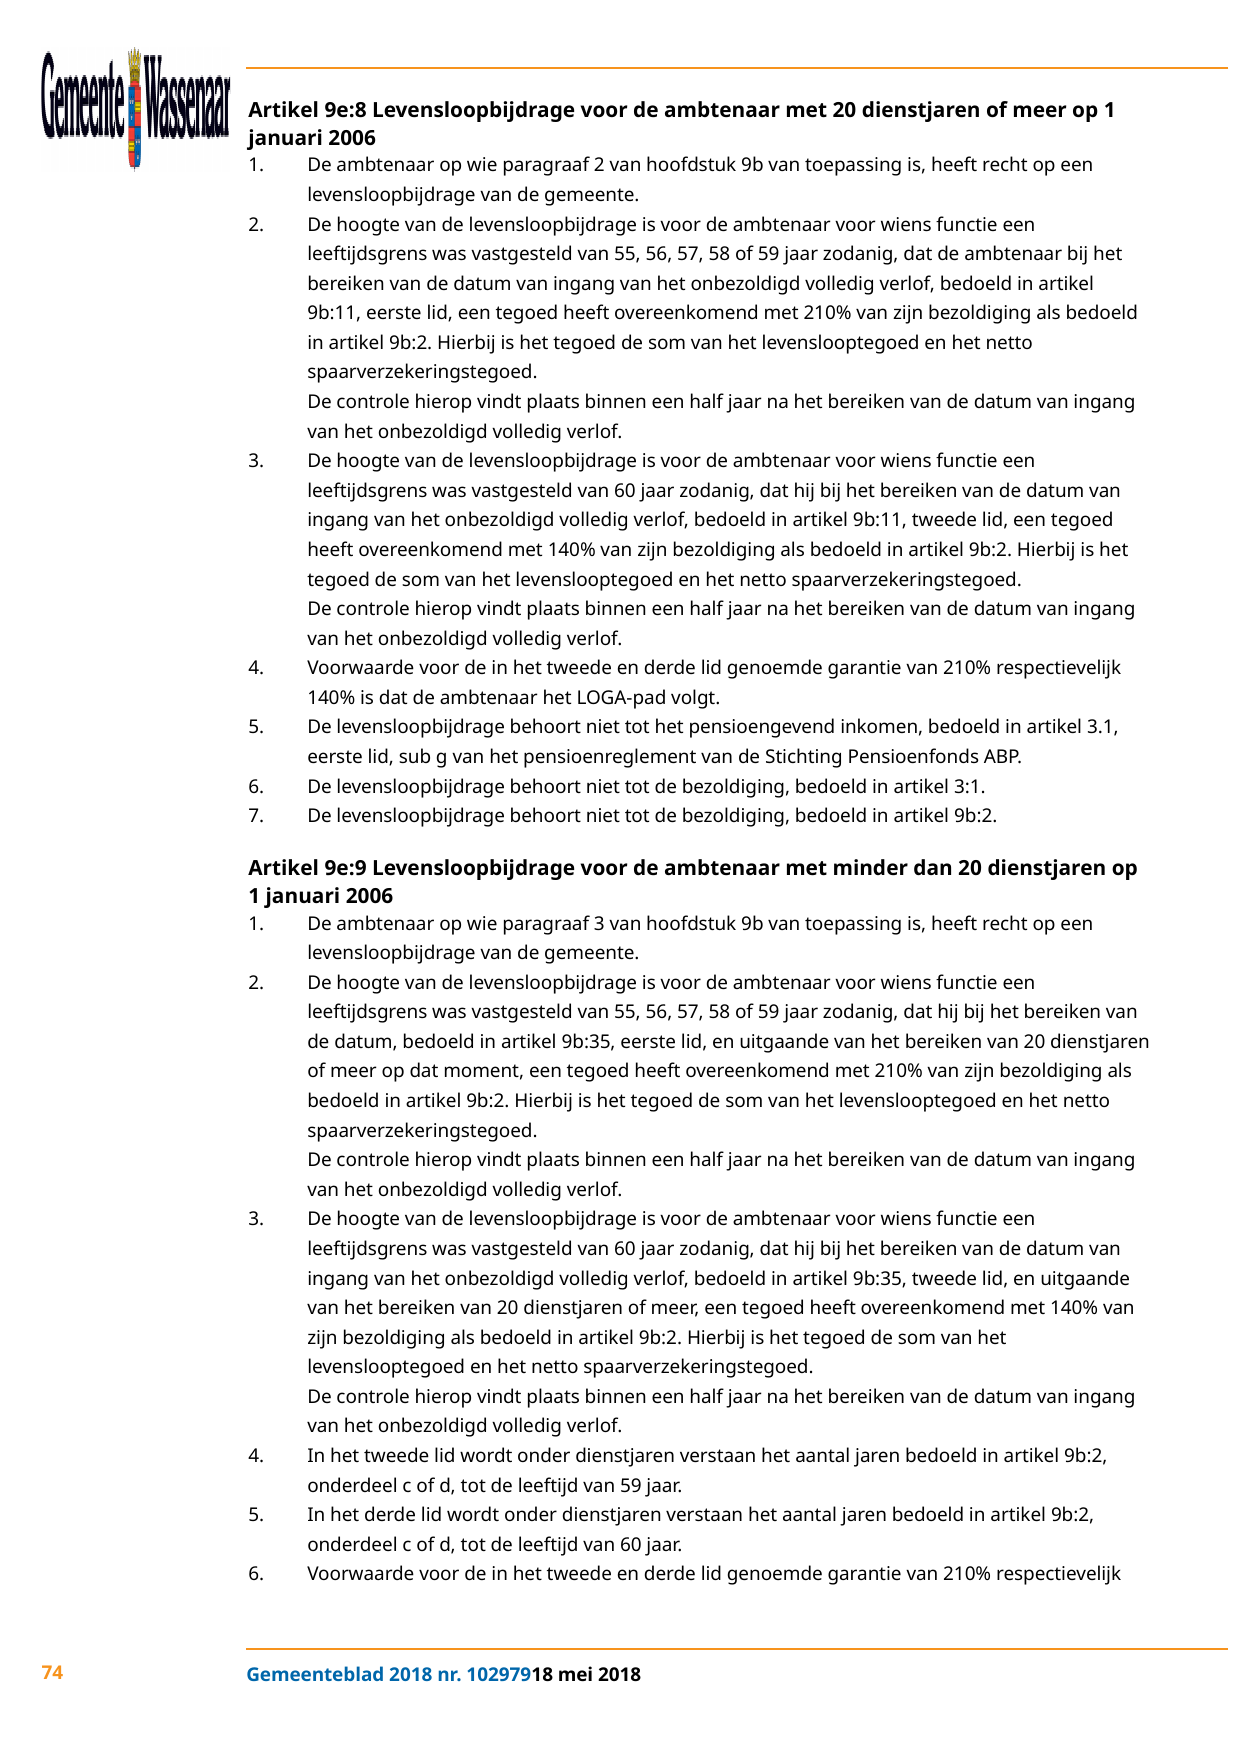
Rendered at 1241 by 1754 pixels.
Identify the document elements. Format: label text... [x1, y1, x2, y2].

text Artikel 9e:8 Levensloopbijdrage voor de ambtenaar met 20 dienstjaren of meer op 1 januari 2006 [248, 95, 1152, 152]
list In het derde lid wordt onder dienstjaren verstaan het aantal jaren bedoeld in artikel 9b:2, onderdeel c of d, tot de leeftijd van 60 jaar. [248, 1501, 1152, 1557]
list Voorwaarde voor de in het tweede en derde lid genoemde garantie van 210% respectievelijk [248, 1561, 1152, 1586]
list De hoogte van de levensloopbijdrage is voor de ambtenaar voor wiens functie een leeftijdsgrens was vastgesteld van 60 jaar zodanig, dat hij bij het bereiken van de datum van ingang van het onbezoldigd volledig verlof, bedoeld in artikel 9b:11, tweede lid, een tegoed heeft overeenkomend met 140% van zijn bezoldiging als bedoeld in artikel 9b:2. Hierbij is het tegoed de som van het levenslooptegoed en het netto spaarverzekeringstegoed. [248, 447, 1152, 592]
list De levensloopbijdrage behoort niet tot het pensioengevend inkomen, bedoeld in artikel 3.1, eerste lid, sub g van het pensioenreglement van de Stichting Pensioenfonds ABP. [248, 714, 1152, 769]
text Artikel 9e:9 Levensloopbijdrage voor de ambtenaar met minder dan 20 dienstjaren op 1 januari 2006 [248, 853, 1152, 910]
list De hoogte van de levensloopbijdrage is voor de ambtenaar voor wiens functie een leeftijdsgrens was vastgesteld van 55, 56, 57, 58 of 59 jaar zodanig, dat hij bij het bereiken van de datum, bedoeld in artikel 9b:35, eerste lid, en uitgaande van het bereiken van 20 dienstjaren of meer op dat moment, een tegoed heeft overeenkomend met 210% van zijn bezoldiging als bedoeld in artikel 9b:2. Hierbij is het tegoed de som van het levenslooptegoed en het netto spaarverzekeringstegoed. [248, 969, 1152, 1143]
list De levensloopbijdrage behoort niet tot de bezoldiging, bedoeld in artikel 9b:2. [248, 802, 1152, 828]
list Voorwaarde voor de in het tweede en derde lid genoemde garantie van 210% respectievelijk 140% is dat de ambtenaar het LOGA-pad volgt. [248, 654, 1152, 710]
list De hoogte van de levensloopbijdrage is voor de ambtenaar voor wiens functie een leeftijdsgrens was vastgesteld van 60 jaar zodanig, dat hij bij het bereiken van de datum van ingang van het onbezoldigd volledig verlof, bedoeld in artikel 9b:35, tweede lid, en uitgaande van het bereiken van 20 dienstjaren of meer, een tegoed heeft overeenkomend met 140% van zijn bezoldiging als bedoeld in artikel 9b:2. Hierbij is het tegoed de som van het levenslooptegoed en het netto spaarverzekeringstegoed. [248, 1206, 1152, 1379]
list De ambtenaar op wie paragraaf 3 van hoofdstuk 9b van toepassing is, heeft recht op een levensloopbijdrage van de gemeente. [248, 910, 1152, 965]
list In het tweede lid wordt onder dienstjaren verstaan het aantal jaren bedoeld in artikel 9b:2, onderdeel c of d, tot de leeftijd van 59 jaar. [248, 1442, 1152, 1498]
picture [41, 47, 231, 172]
list De controle hierop vindt plaats binnen een half jaar na het bereiken van de datum van ingang van het onbezoldigd volledig verlof. [248, 388, 1152, 444]
list De levensloopbijdrage behoort niet tot de bezoldiging, bedoeld in artikel 3:1. [248, 773, 1152, 799]
list De ambtenaar op wie paragraaf 2 van hoofdstuk 9b van toepassing is, heeft recht op een levensloopbijdrage van de gemeente. [248, 152, 1152, 207]
list De hoogte van de levensloopbijdrage is voor de ambtenaar voor wiens functie een leeftijdsgrens was vastgesteld van 55, 56, 57, 58 of 59 jaar zodanig, dat de ambtenaar bij het bereiken van de datum van ingang van het onbezoldigd volledig verlof, bedoeld in artikel 9b:11, eerste lid, een tegoed heeft overeenkomend met 210% van zijn bezoldiging als bedoeld in artikel 9b:2. Hierbij is het tegoed de som van het levenslooptegoed en het netto spaarverzekeringstegoed. [248, 211, 1152, 384]
list De controle hierop vindt plaats binnen een half jaar na het bereiken van de datum van ingang van het onbezoldigd volledig verlof. [248, 1146, 1152, 1202]
list De controle hierop vindt plaats binnen een half jaar na het bereiken van de datum van ingang van het onbezoldigd volledig verlof. [248, 595, 1152, 651]
list De controle hierop vindt plaats binnen een half jaar na het bereiken van de datum van ingang van het onbezoldigd volledig verlof. [248, 1383, 1152, 1438]
